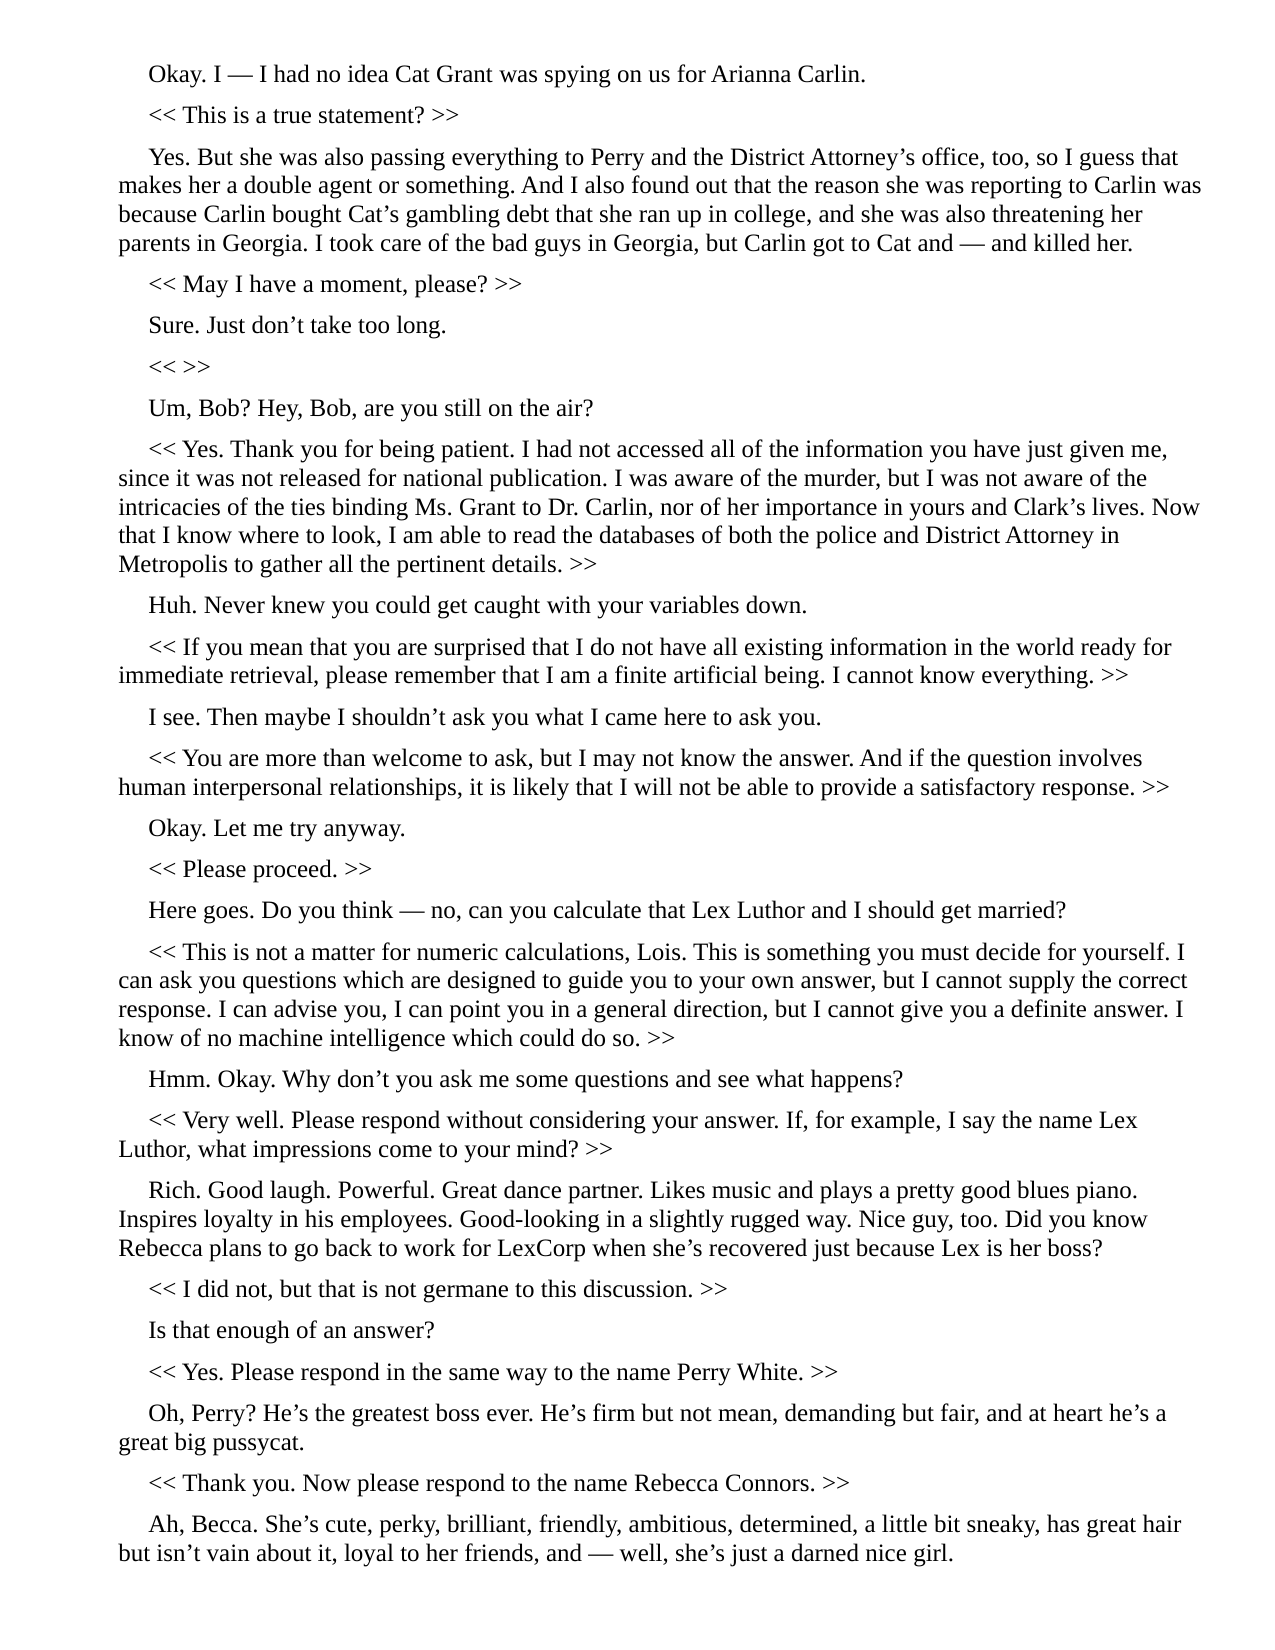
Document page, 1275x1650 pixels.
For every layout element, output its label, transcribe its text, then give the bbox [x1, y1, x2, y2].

text << I did not, but that is not germane to this discussion. >> [118, 1274, 1216, 1303]
text Okay. I — I had no idea Cat Grant was spying on us for Arianna Carlin. [118, 59, 1216, 88]
text << >> [118, 352, 1216, 380]
text << You are more than welcome to ask, but I may not know the answer. And if the question involves human interpersonal relationships, it is likely that I will not be able to provide a satisfactory response. >> [118, 743, 1216, 800]
text Yes. But she was also passing everything to Perry and the District Attorney’s office, too, so I guess that makes her a double agent or something. And I also found out that the reason she was reporting to Carlin was because Carlin bought Cat’s gambling debt that she ran up in college, and she was also threatening her parents in Georgia. I took care of the bad guys in Georgia, but Carlin got to Cat and — and killed her. [118, 142, 1216, 257]
text Huh. Never knew you could get caught with your variables down. [118, 590, 1216, 619]
text Okay. Let me try anyway. [118, 813, 1216, 842]
text << Please proceed. >> [118, 854, 1216, 883]
text Sure. Just don’t take too long. [118, 310, 1216, 339]
text I see. Then maybe I shouldn’t ask you what I came here to ask you. [118, 702, 1216, 730]
text << This is a true statement? >> [118, 100, 1216, 129]
text << If you mean that you are surprised that I do not have all existing information in the world ready for immediate retrieval, please remember that I am a finite artificial being. I cannot know everything. >> [118, 632, 1216, 689]
text Rich. Good laugh. Powerful. Great dance partner. Likes music and plays a pretty good blues piano. Inspires loyalty in his employees. Good-looking in a slightly rugged way. Nice guy, too. Did you know Rebecca plans to go back to work for LexCorp when she’s recovered just because Lex is her boss? [118, 1175, 1216, 1262]
text Oh, Perry? He’s the greatest boss ever. He’s firm but not mean, demanding but fair, and at heart he’s a great big pussycat. [118, 1398, 1216, 1455]
text << Thank you. Now please respond to the name Rebecca Connors. >> [118, 1468, 1216, 1497]
text << Yes. Please respond in the same way to the name Perry White. >> [118, 1357, 1216, 1385]
text Ah, Becca. She’s cute, perky, brilliant, friendly, ambitious, determined, a little bit sneaky, has great hair but isn’t vain about it, loyal to her friends, and — well, she’s just a darned nice girl. [118, 1509, 1216, 1567]
text Is that enough of an answer? [118, 1315, 1216, 1344]
text << May I have a moment, please? >> [118, 269, 1216, 298]
text Hmm. Okay. Why don’t you ask me some questions and see what happens? [118, 1064, 1216, 1093]
text << Very well. Please respond without considering your answer. If, for example, I say the name Lex Luthor, what impressions come to your mind? >> [118, 1105, 1216, 1163]
text Um, Bob? Hey, Bob, are you still on the air? [118, 393, 1216, 422]
text << This is not a matter for numeric calculations, Lois. This is something you must decide for yourself. I can ask you questions which are designed to guide you to your own answer, but I cannot supply the correct response. I can advise you, I can point you in a general direction, but I cannot give you a definite answer. I know of no machine intelligence which could do so. >> [118, 937, 1216, 1052]
text << Yes. Thank you for being patient. I had not accessed all of the information you have just given me, since it was not released for national publication. I was aware of the murder, but I was not aware of the intricacies of the ties binding Ms. Grant to Dr. Carlin, nor of her importance in yours and Clark’s lives. Now that I know where to look, I am able to read the databases of both the police and District Attorney in Metropolis to gather all the pertinent details. >> [118, 434, 1216, 578]
text Here goes. Do you think — no, can you calculate that Lex Luthor and I should get married? [118, 895, 1216, 924]
